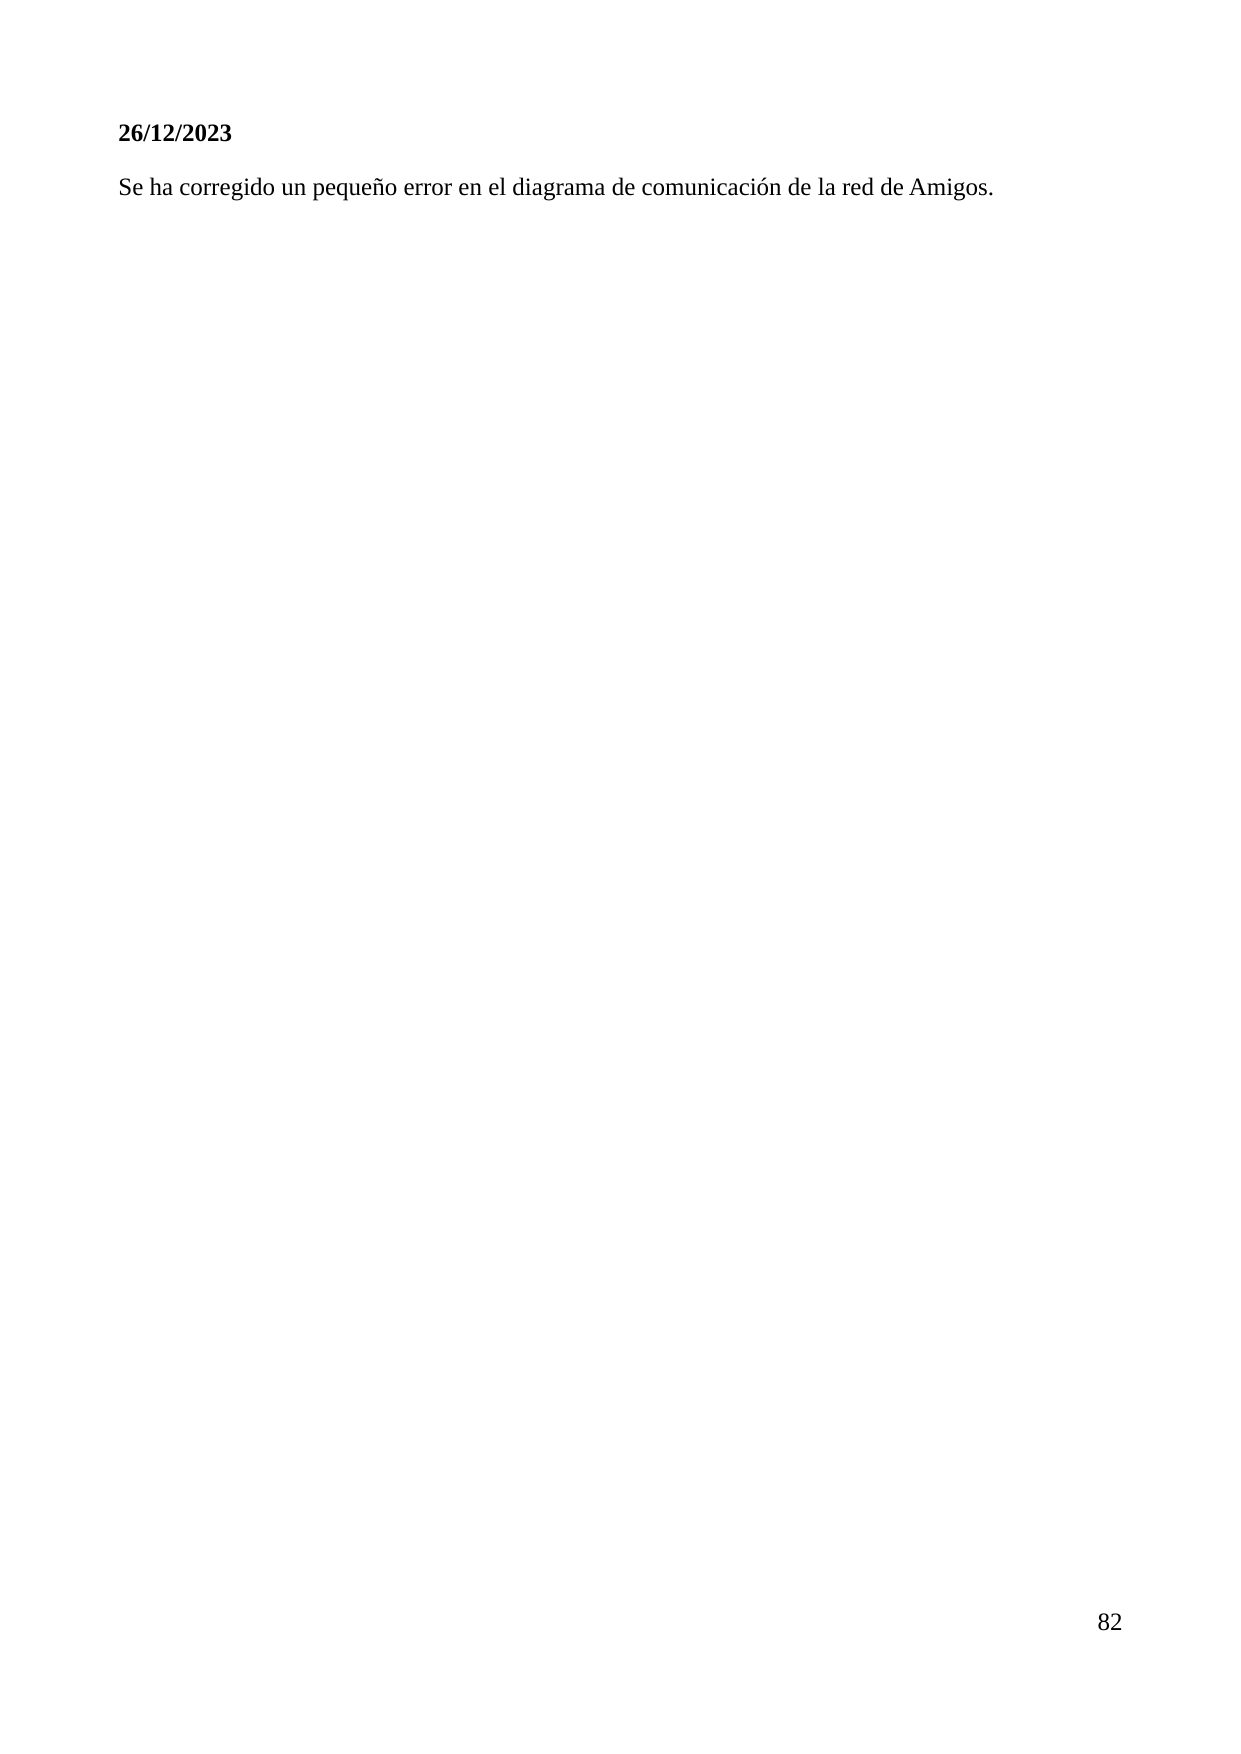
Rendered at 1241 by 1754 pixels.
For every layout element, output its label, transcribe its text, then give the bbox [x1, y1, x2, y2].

text 26/12/2023 [118, 118, 1122, 147]
text Se ha corregido un pequeño error en el diagrama de comunicación de la red de Amigos. [118, 172, 1122, 201]
